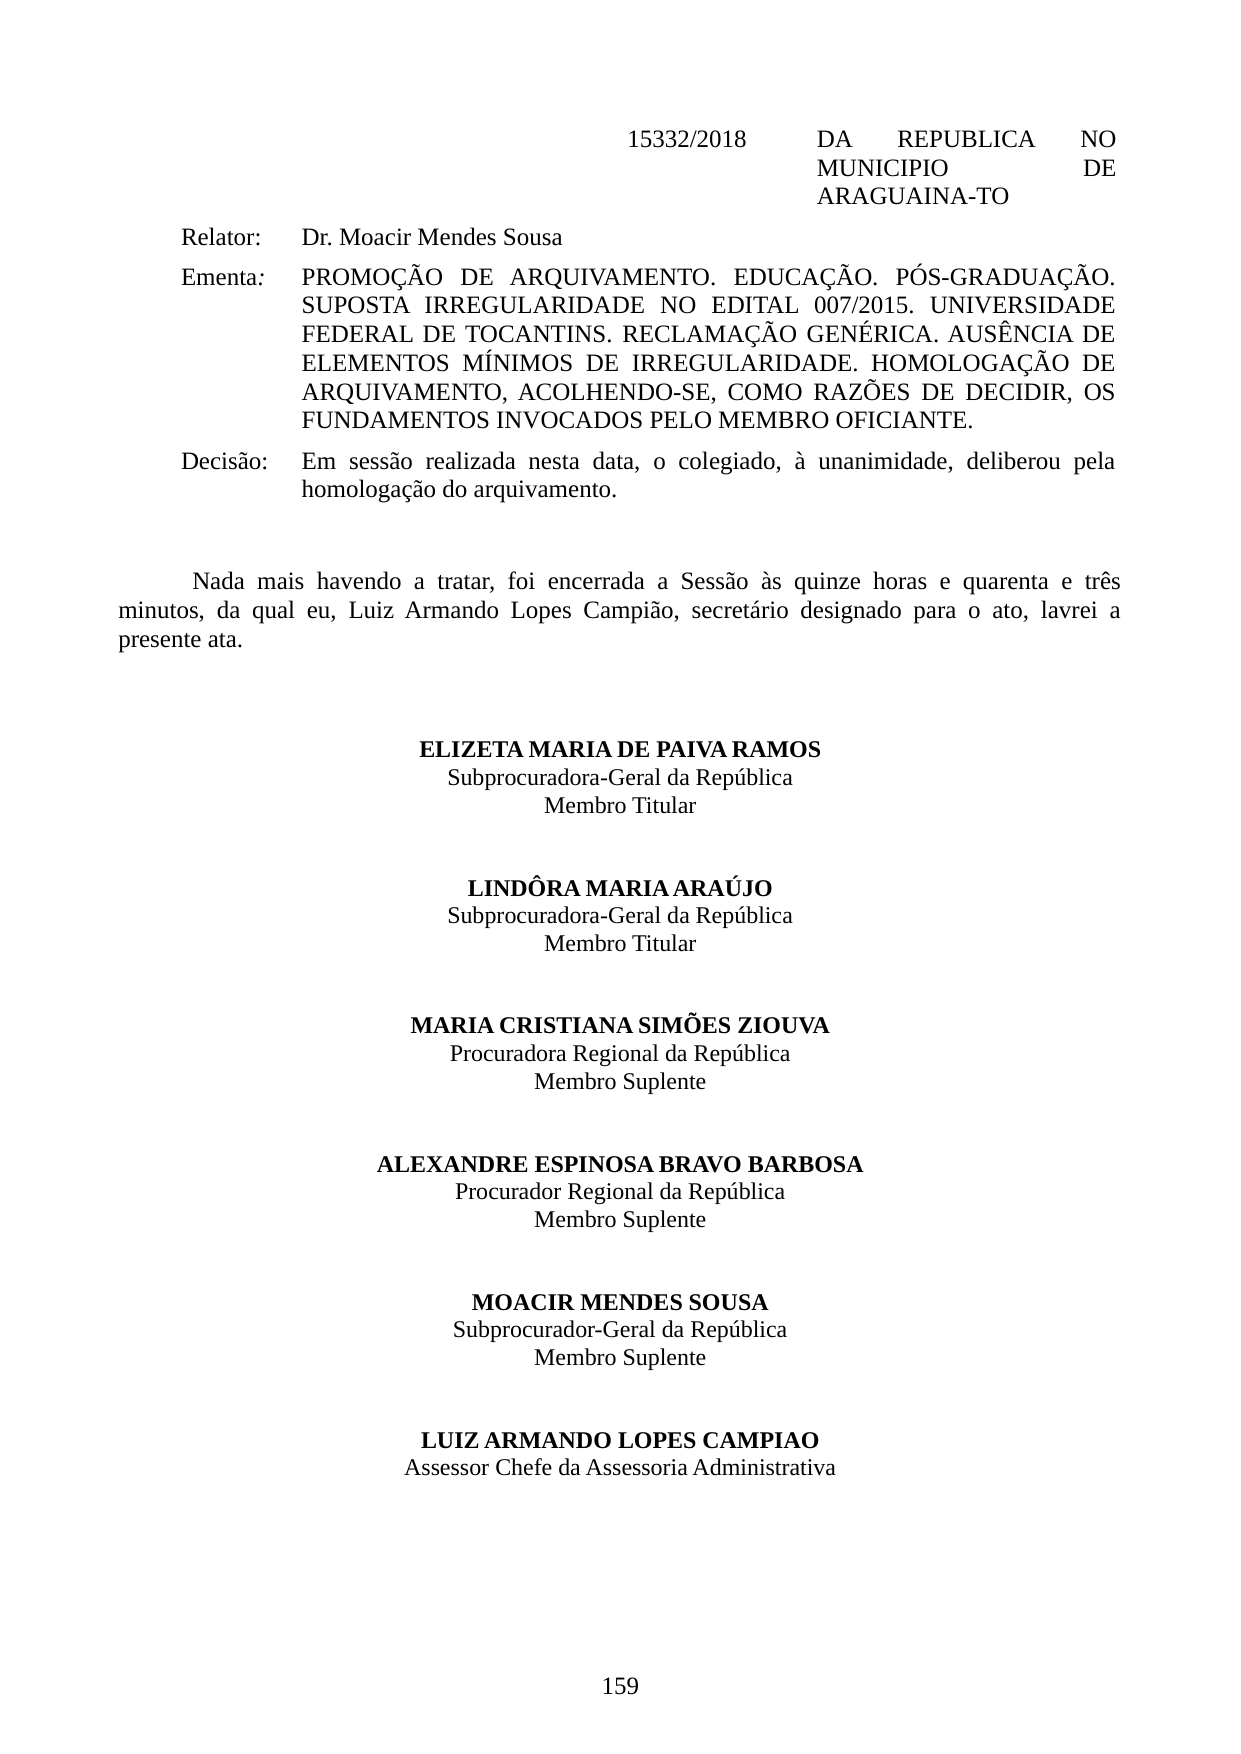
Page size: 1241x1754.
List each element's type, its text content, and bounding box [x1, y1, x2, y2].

text Membro Titular [118, 929, 1122, 956]
text Membro Titular [118, 791, 1122, 818]
table_cell Ementa: [175, 256, 296, 440]
text Subprocurador-Geral da República [118, 1315, 1122, 1343]
text Nada mais havendo a tratar, foi encerrada a Sessão às quinze horas e quarenta e três minutos, da qual eu, Luiz Armando Lopes Campião, secretário designado para o ato, lavrei a presente ata. [118, 566, 1122, 653]
text Procuradora Regional da República [118, 1039, 1122, 1067]
table_cell [118, 256, 175, 440]
text LINDÔRA MARIA ARAÚJO [118, 873, 1122, 901]
table_header [296, 118, 621, 216]
table_header [175, 118, 296, 216]
table_header 15332/2018 [621, 118, 811, 216]
table_cell PROMOÇÃO DE ARQUIVAMENTO. EDUCAÇÃO. PÓS-GRADUAÇÃO. SUPOSTA IRREGULARIDADE NO EDITAL 007/2015. UNIVERSIDADE FEDERAL DE TOCANTINS. RECLAMAÇÃO GENÉRICA. AUSÊNCIA DE ELEMENTOS MÍNIMOS DE IRREGULARIDADE. HOMOLOGAÇÃO DE ARQUIVAMENTO, ACOLHENDO-SE, COMO RAZÕES DE DECIDIR, OS FUNDAMENTOS INVOCADOS PELO MEMBRO OFICIANTE. [296, 256, 1122, 440]
text Assessor Chefe da Assessoria Administrativa [118, 1453, 1122, 1481]
table_cell Decisão: [175, 440, 296, 509]
text Procurador Regional da República [118, 1177, 1122, 1205]
table_cell [118, 216, 175, 256]
table_cell [118, 440, 175, 509]
table_cell Em sessão realizada nesta data, o colegiado, à unanimidade, deliberou pela homologação do arquivamento. [296, 440, 1122, 509]
text Membro Suplente [118, 1343, 1122, 1370]
table_header DA REPUBLICA NO MUNICIPIO DE ARAGUAINA-TO [811, 118, 1122, 216]
text ALEXANDRE ESPINOSA BRAVO BARBOSA [118, 1149, 1122, 1177]
text MOACIR MENDES SOUSA [118, 1288, 1122, 1315]
text Membro Suplente [118, 1067, 1122, 1094]
text MARIA CRISTIANA SIMÕES ZIOUVA [118, 1012, 1122, 1039]
table_cell Relator: [175, 216, 296, 256]
table_cell Dr. Moacir Mendes Sousa [296, 216, 1122, 256]
text LUIZ ARMANDO LOPES CAMPIAO [118, 1426, 1122, 1453]
text Membro Suplente [118, 1205, 1122, 1232]
text Subprocuradora-Geral da República [118, 901, 1122, 929]
text ELIZETA MARIA DE PAIVA RAMOS [118, 736, 1122, 763]
table_header [118, 118, 175, 216]
text Subprocuradora-Geral da República [118, 763, 1122, 791]
